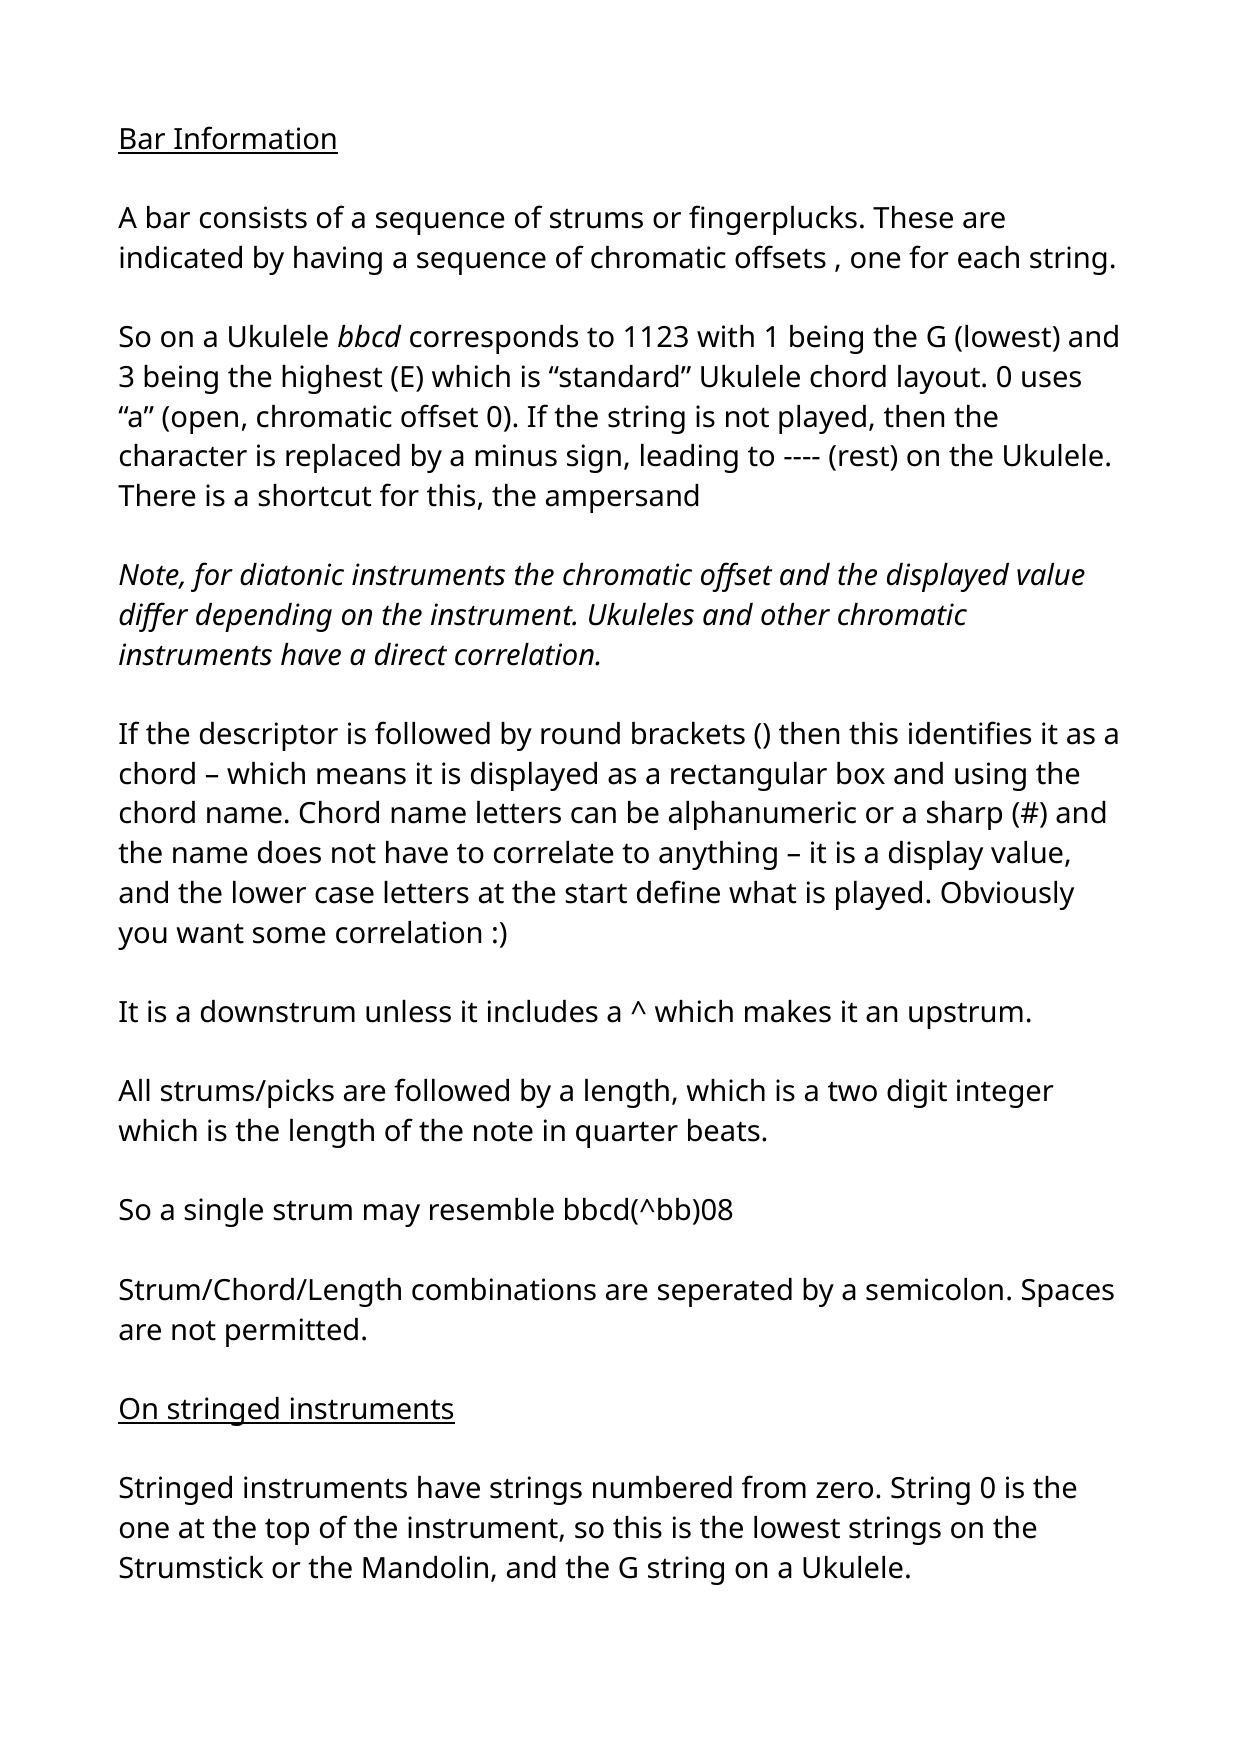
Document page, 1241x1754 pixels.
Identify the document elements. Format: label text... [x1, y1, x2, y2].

text So on a Ukulele bbcd corresponds to 1123 with 1 being the G (lowest) and 3 being the highest (E) which is “standard” Ukulele chord layout. 0 uses “a” (open, chromatic offset 0). If the string is not played, then the character is replaced by a minus sign, leading to ---- (rest) on the Ukulele. There is a shortcut for this, the ampersand [118, 317, 1122, 515]
text On stringed instruments [118, 1388, 1122, 1428]
text Stringed instruments have strings numbered from zero. String 0 is the one at the top of the instrument, so this is the lowest strings on the Strumstick or the Mandolin, and the G string on a Ukulele. [118, 1467, 1122, 1587]
text Strum/Chord/Length combinations are seperated by a semicolon. Spaces are not permitted. [118, 1269, 1122, 1348]
text Note, for diatonic instruments the chromatic offset and the displayed value differ depending on the instrument. Ukuleles and other chromatic instruments have a direct correlation. [118, 555, 1122, 674]
text All strums/picks are followed by a length, which is a two digit integer which is the length of the note in quarter beats. [118, 1071, 1122, 1150]
text If the descriptor is followed by round brackets () then this identifies it as a chord – which means it is displayed as a rectangular box and using the chord name. Chord name letters can be alphanumeric or a sharp (#) and the name does not have to correlate to anything – it is a display value, and the lower case letters at the start define what is played. Obviously you want some correlation :) [118, 713, 1122, 952]
text It is a downstrum unless it includes a ^ which makes it an upstrum. [118, 991, 1122, 1031]
text Bar Information [118, 118, 1122, 158]
text So a single strum may resemble bbcd(^bb)08 [118, 1190, 1122, 1229]
text A bar consists of a sequence of strums or fingerplucks. These are indicated by having a sequence of chromatic offsets , one for each string. [118, 197, 1122, 277]
